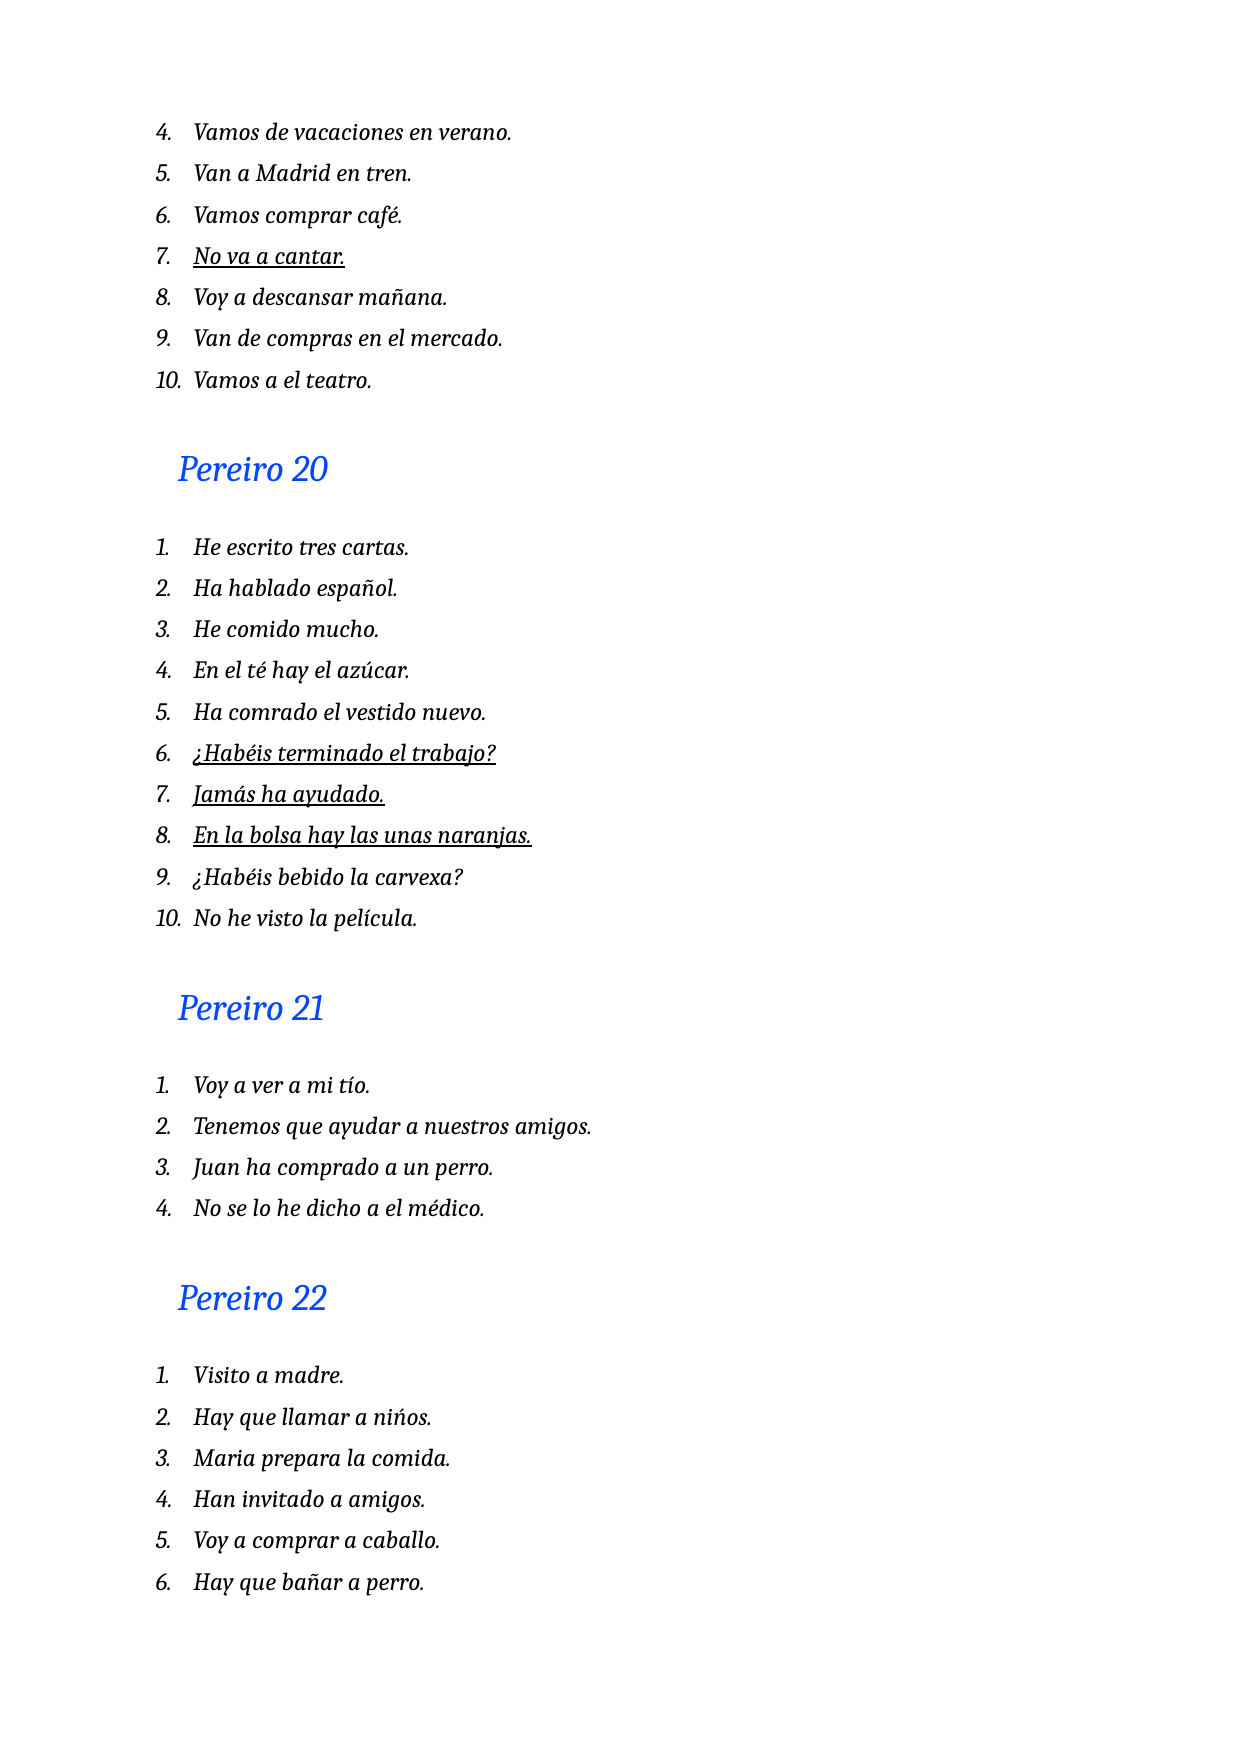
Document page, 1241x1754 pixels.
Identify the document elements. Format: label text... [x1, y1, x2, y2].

list Vamos a el teatro. [156, 366, 1122, 394]
list En el té hay el azúcar. [156, 656, 1122, 685]
list Van de compras en el mercado. [156, 324, 1122, 353]
list Vamos comprar café. [156, 201, 1122, 229]
list Ha hablado español. [156, 574, 1122, 602]
list Han invitado a amigos. [156, 1485, 1122, 1514]
list Ha comrado el vestido nuevo. [156, 697, 1122, 726]
list ¿Habéis bebido la carvexa? [156, 862, 1122, 891]
list En la bolsa hay las unas naranjas. [156, 821, 1122, 850]
list No va a cantar. [156, 242, 1122, 271]
list Voy a ver a mi tío. [156, 1071, 1122, 1099]
list Juan ha comprado a un perro. [156, 1153, 1122, 1182]
list Hay que bañar a perro. [156, 1567, 1122, 1596]
text Pereiro 22 [177, 1277, 1122, 1320]
list Tenemos que ayudar a nuestros amigos. [156, 1112, 1122, 1141]
text Pereiro 20 [177, 448, 1122, 491]
list ¿Habéis terminado el trabajo? [156, 739, 1122, 767]
list No se lo he dicho a el médico. [156, 1194, 1122, 1223]
list Vamos de vacaciones en verano. [156, 118, 1122, 147]
list Jamás ha ayudado. [156, 780, 1122, 809]
list No he visto la película. [156, 904, 1122, 932]
list Voy a comprar a caballo. [156, 1526, 1122, 1555]
list He comido mucho. [156, 615, 1122, 644]
list Hay que llamar a nińos. [156, 1402, 1122, 1431]
list Maria prepara la comida. [156, 1444, 1122, 1472]
list Visito a madre. [156, 1361, 1122, 1390]
list Van a Madrid en tren. [156, 159, 1122, 188]
text Pereiro 21 [177, 986, 1122, 1029]
list He escrito tres cartas. [156, 532, 1122, 561]
list Voy a descansar mañana. [156, 283, 1122, 312]
